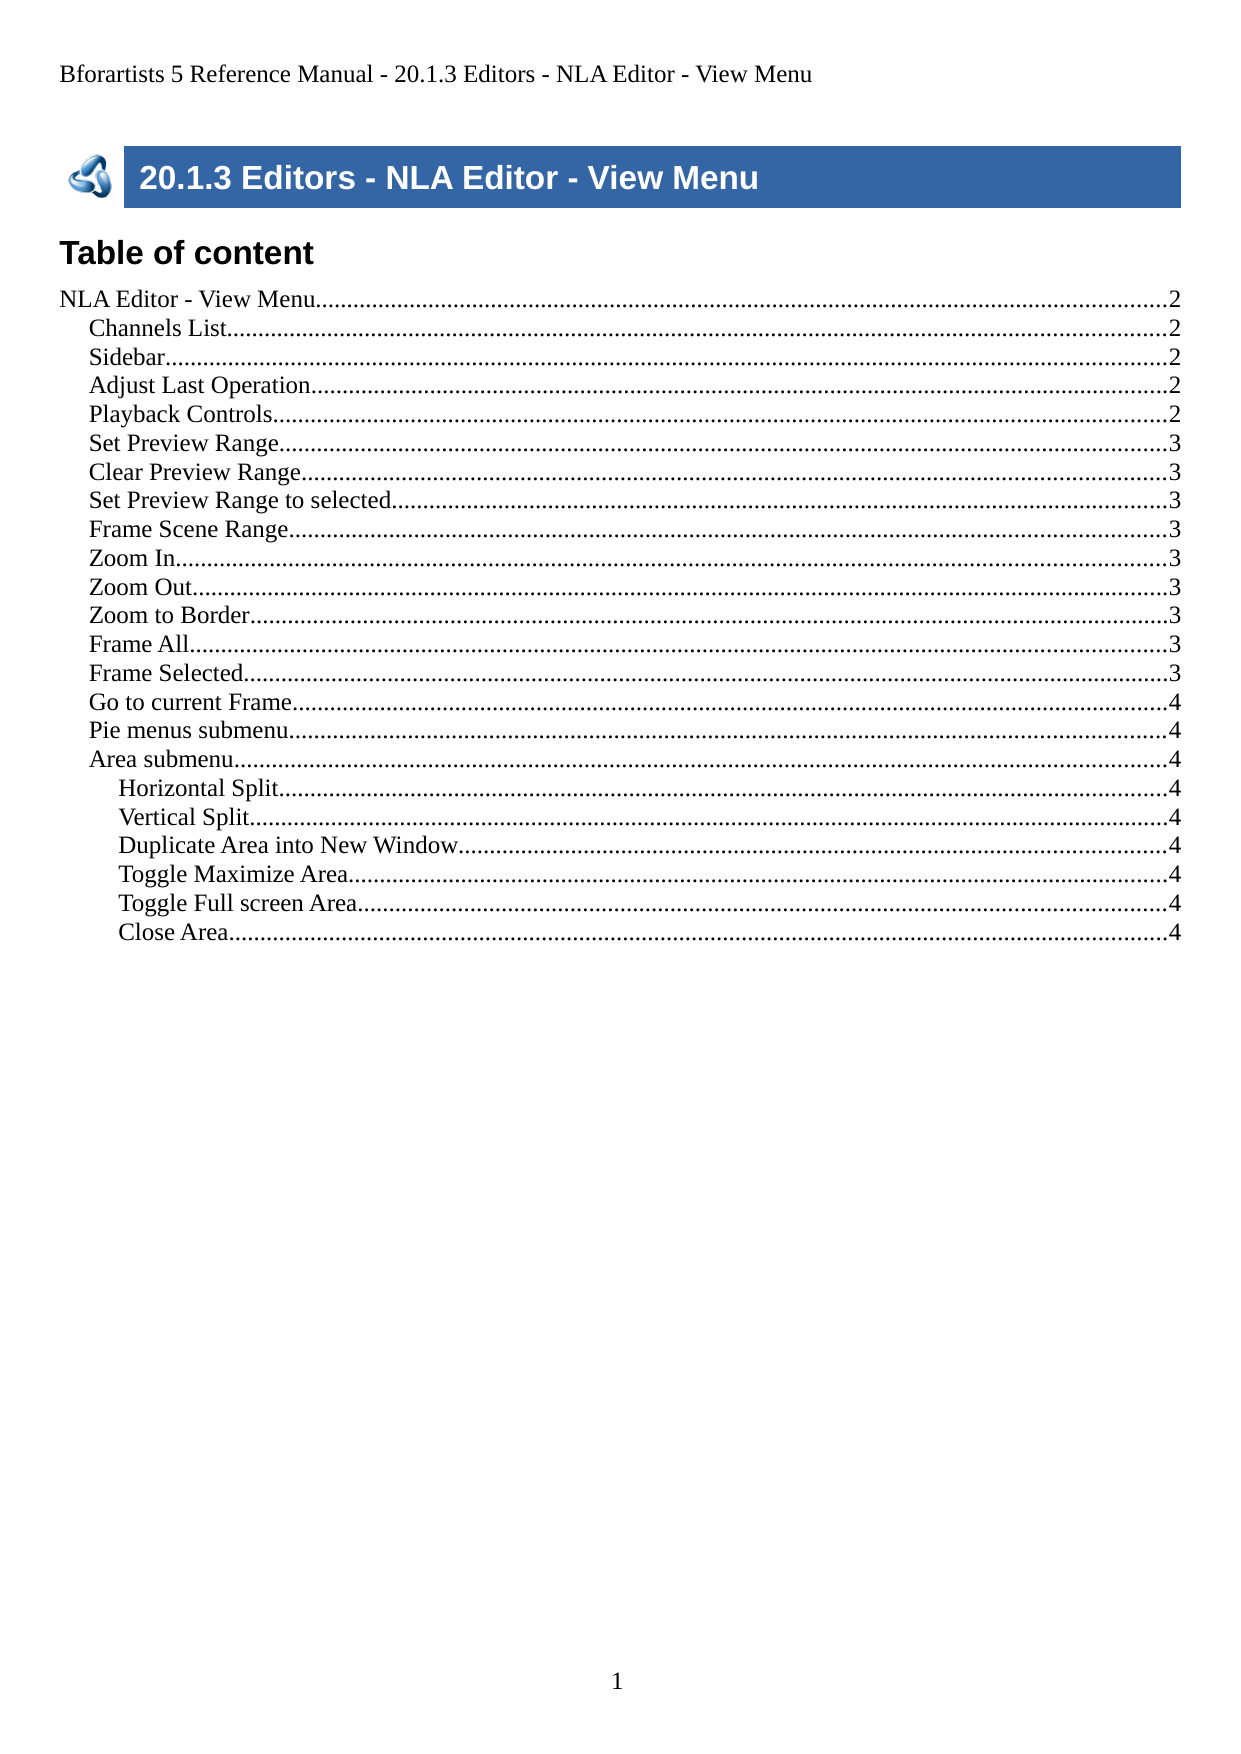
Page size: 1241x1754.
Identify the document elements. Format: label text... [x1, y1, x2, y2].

text Pie menus submenu 4 [88, 715, 1181, 744]
table_header 20.1.3 Editors - NLA Editor - View Menu [124, 146, 1181, 208]
text Playback Controls 2 [88, 399, 1181, 428]
text Zoom to Border 3 [88, 600, 1181, 629]
text Set Preview Range 3 [88, 428, 1181, 457]
text Sidebar 2 [88, 342, 1181, 370]
text Close Area 4 [118, 917, 1181, 945]
subtitle Table of content [59, 233, 1181, 272]
text Frame Scene Range 3 [88, 514, 1181, 543]
text Clear Preview Range 3 [88, 457, 1181, 485]
text Horizontal Split 4 [118, 773, 1181, 802]
text Toggle Full screen Area 4 [118, 888, 1181, 917]
text Go to current Frame 4 [88, 687, 1181, 715]
text Frame Selected 3 [88, 658, 1181, 687]
text Zoom Out 3 [88, 572, 1181, 600]
text Duplicate Area into New Window 4 [118, 830, 1181, 859]
text Vertical Split 4 [118, 802, 1181, 830]
text Adjust Last Operation 2 [88, 370, 1181, 399]
picture [65, 152, 114, 201]
text Channels List 2 [88, 313, 1181, 342]
text Frame All 3 [88, 629, 1181, 658]
text Area submenu 4 [88, 744, 1181, 773]
text Zoom In 3 [88, 543, 1181, 572]
text NLA Editor - View Menu 2 [59, 284, 1181, 313]
text Set Preview Range to selected 3 [88, 485, 1181, 514]
text Toggle Maximize Area 4 [118, 859, 1181, 888]
table_header [59, 146, 124, 208]
